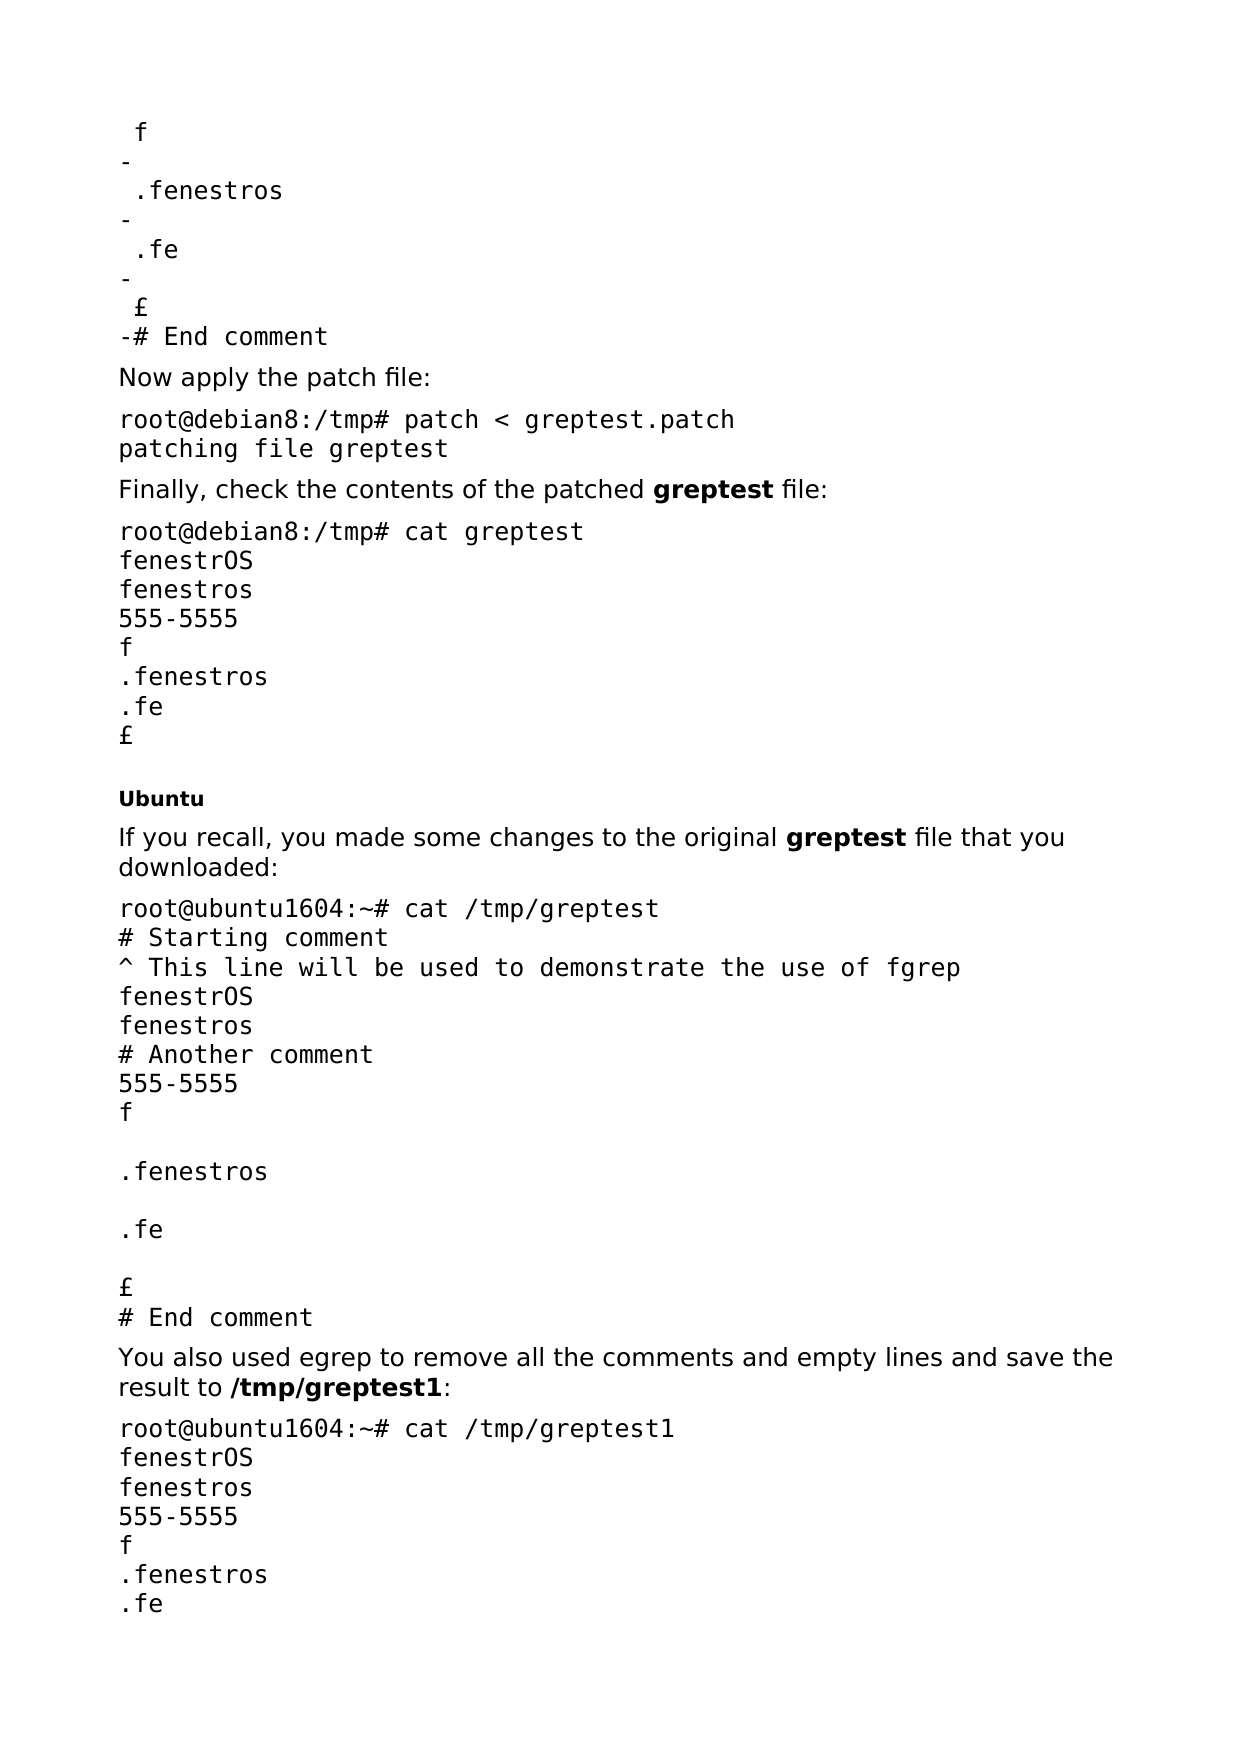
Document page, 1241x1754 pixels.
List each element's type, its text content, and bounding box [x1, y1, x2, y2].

text If you recall, you made some changes to the original greptest file that you downloaded: [118, 823, 1122, 882]
text root@ubuntu1604:~# cat /tmp/greptest1 fenestrOS fenestros 555-5555 f .fenestros .fe [118, 1414, 1122, 1619]
text root@debian8:/tmp# cat greptest fenestrOS fenestros 555-5555 f .fenestros .fe £ [118, 517, 1122, 750]
subtitle Ubuntu [118, 787, 1122, 811]
text root@ubuntu1604:~# cat /tmp/greptest # Starting comment ^ This line will be used to demonstrate the use of fgrep fenestrOS fenestros # Another comment 555-5555 f .fenestros .fe £ # End comment [118, 894, 1122, 1332]
text f - .fenestros - .fe - £ -# End comment [118, 118, 1122, 351]
text You also used egrep to remove all the comments and empty lines and save the result to /tmp/greptest1: [118, 1344, 1122, 1402]
text Now apply the patch file: [118, 363, 1122, 392]
text Finally, check the contents of the patched greptest file: [118, 475, 1122, 504]
text root@debian8:/tmp# patch < greptest.patch patching file greptest [118, 405, 1122, 463]
